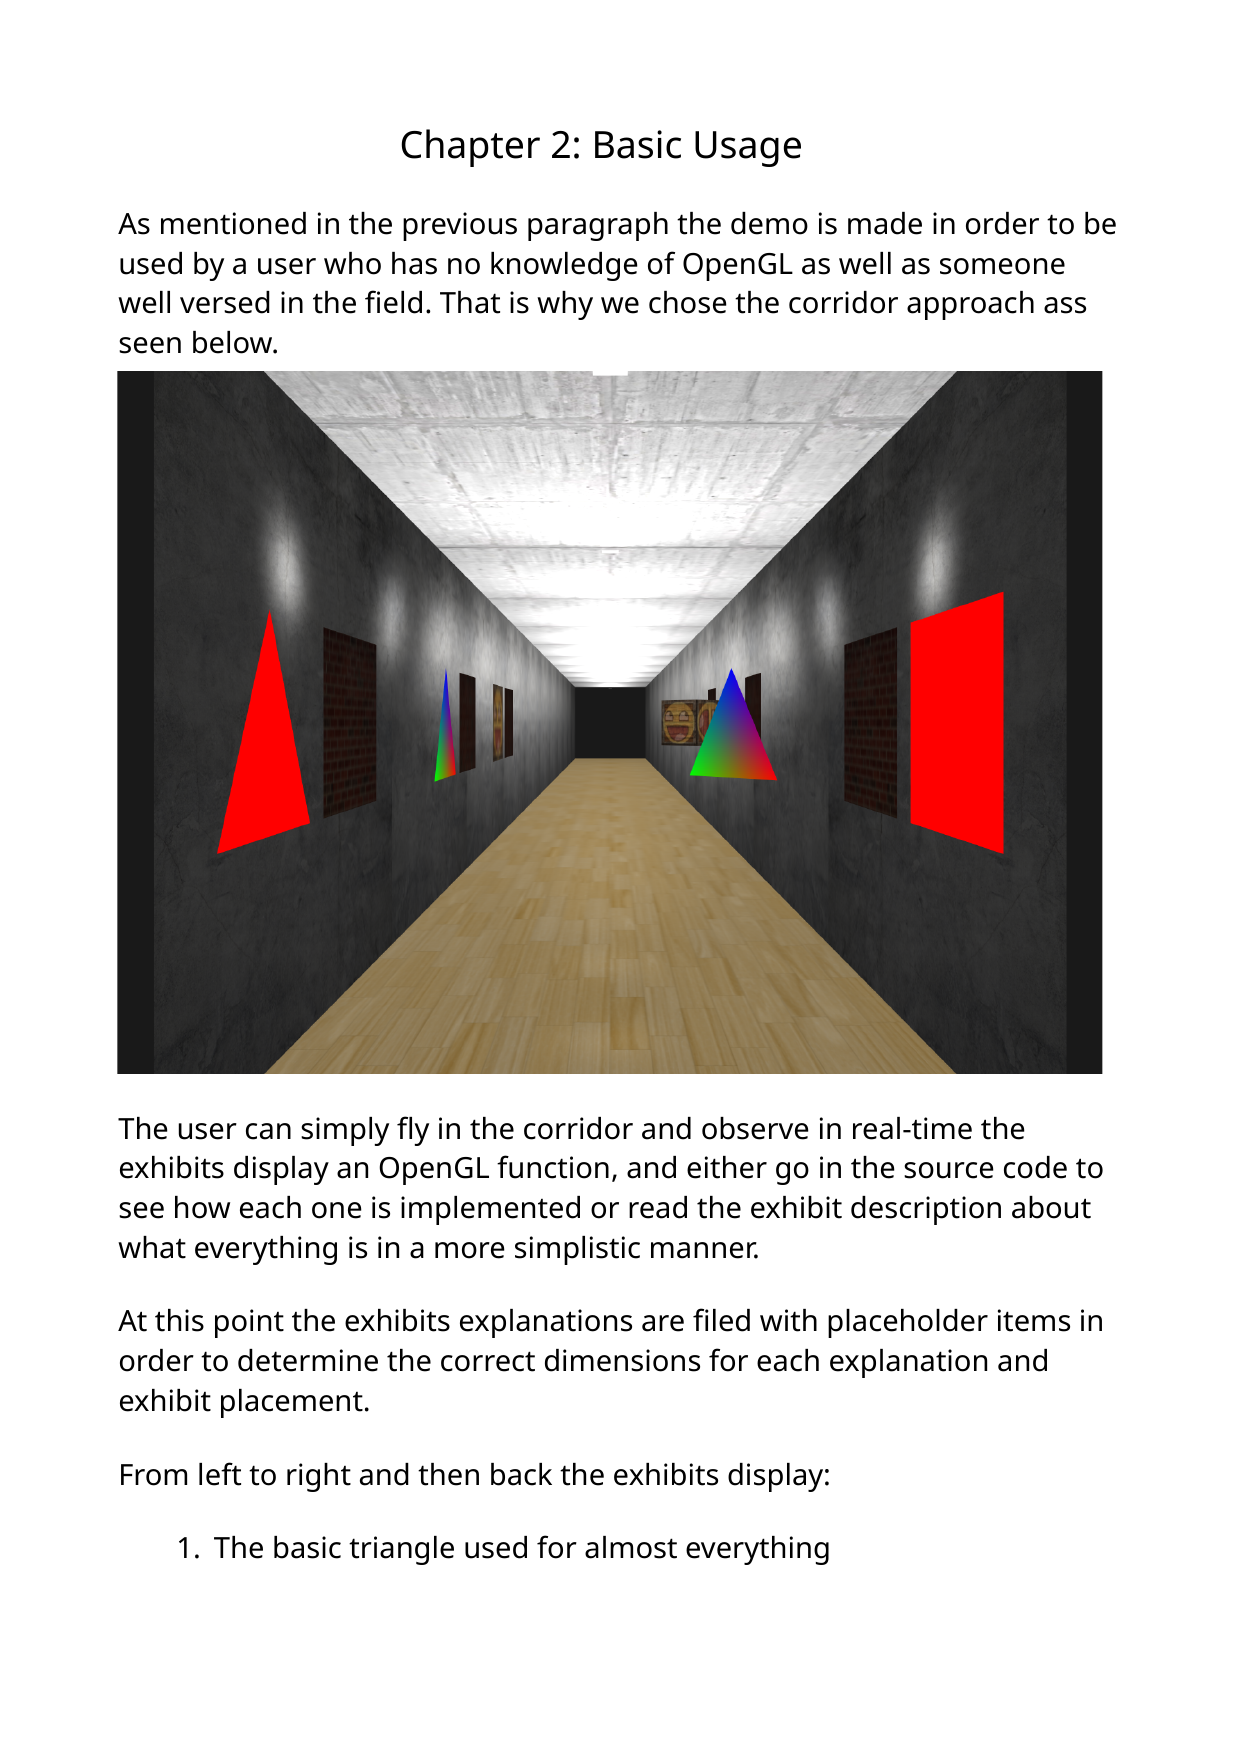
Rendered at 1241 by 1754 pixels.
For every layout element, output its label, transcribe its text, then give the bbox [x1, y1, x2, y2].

list The basic triangle used for almost everything [176, 1528, 1122, 1567]
picture [117, 371, 1103, 1074]
text From left to right and then back the exhibits display: [118, 1454, 1122, 1493]
text As mentioned in the previous paragraph the demo is made in order to be used by a user who has no knowledge of OpenGL as well as someone well versed in the field. That is why we chose the corridor approach ass seen below. [118, 203, 1122, 362]
text Chapter 2: Basic Usage [118, 118, 1122, 169]
text At this point the exhibits explanations are filed with placeholder items in order to determine the correct dimensions for each explanation and exhibit placement. [118, 1301, 1122, 1420]
text The user can simply fly in the corridor and observe in real-time the exhibits display an OpenGL function, and either go in the source code to see how each one is implemented or read the exhibit description about what everything is in a more simplistic manner. [118, 1108, 1122, 1267]
